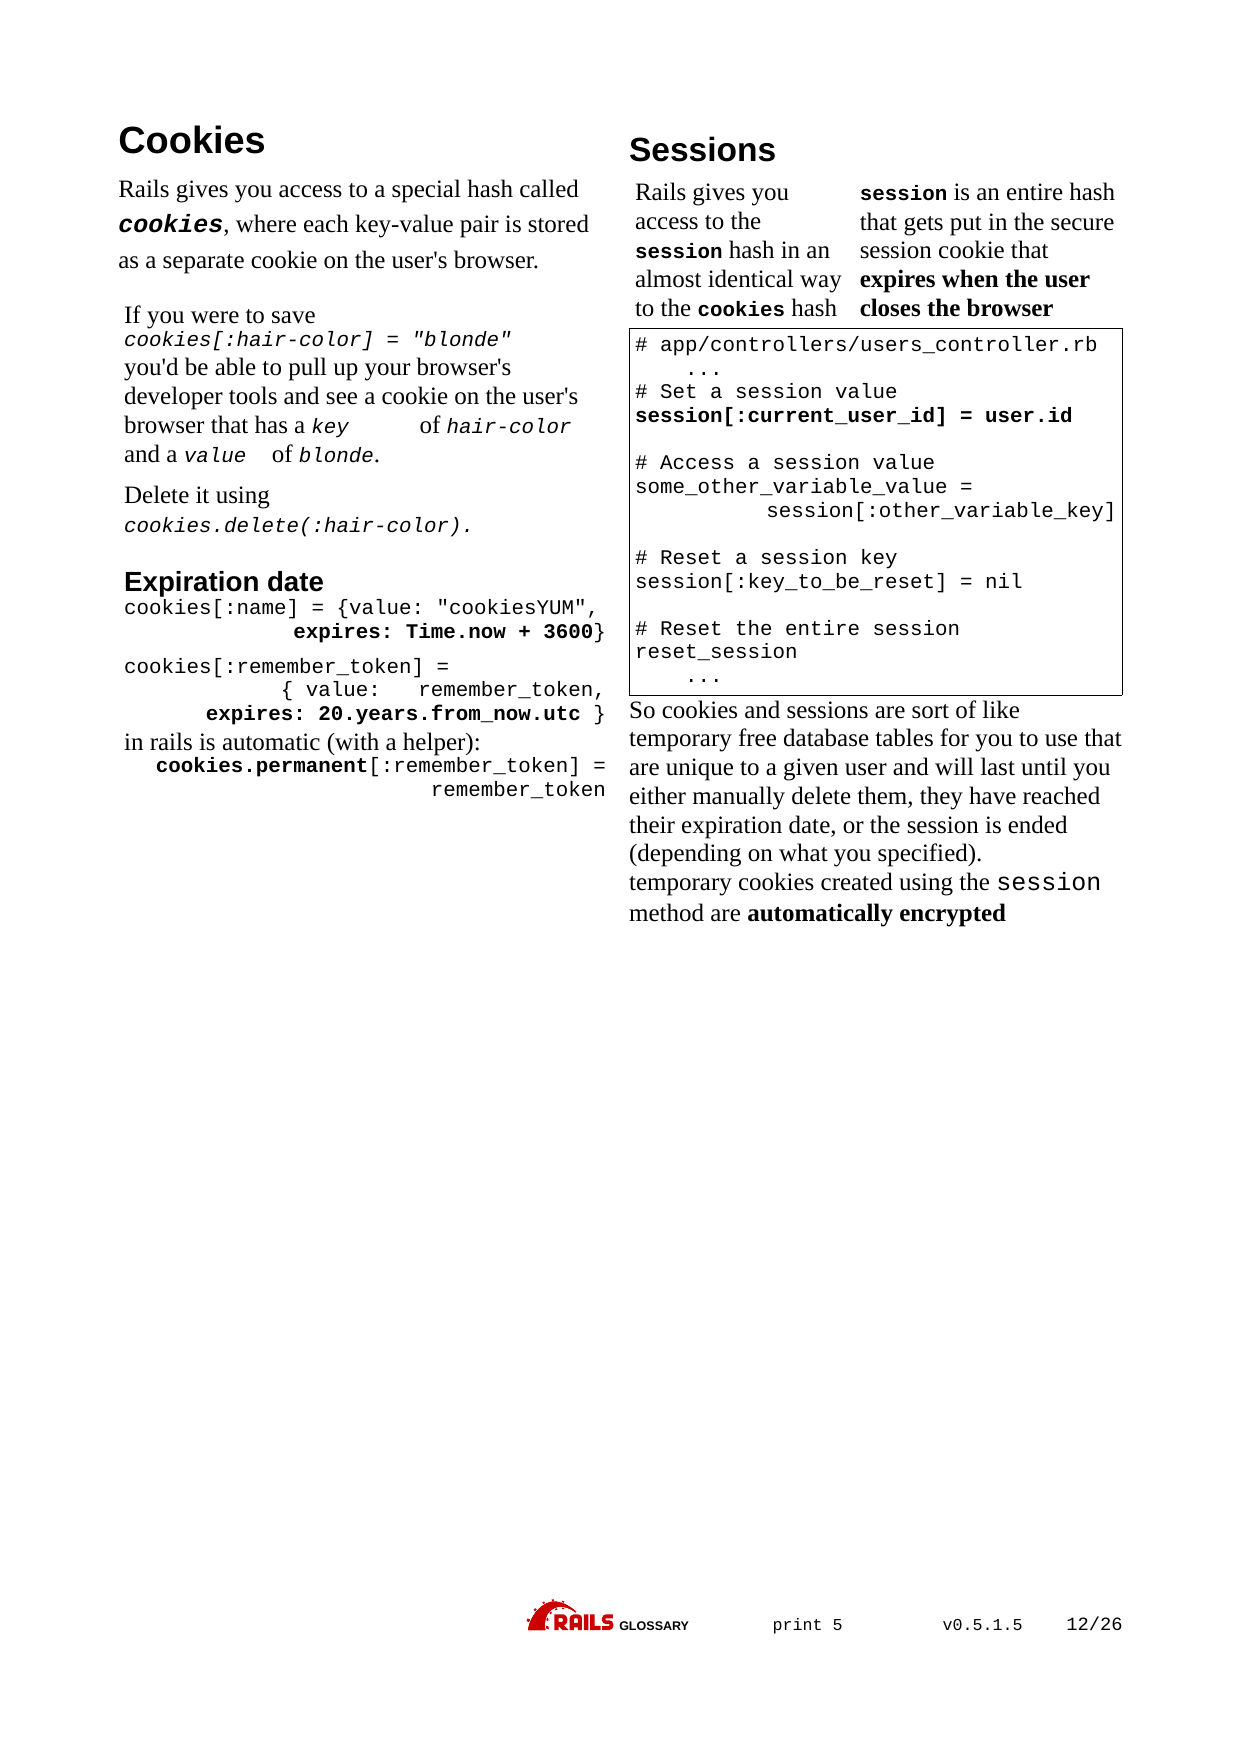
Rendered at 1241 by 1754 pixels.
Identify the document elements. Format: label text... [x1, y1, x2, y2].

table_cell Expiration date cookies[:name] = {value: "cookiesYUM", expires: Time.now + 3600} [118, 545, 611, 650]
table_cell Delete it using cookies.delete(:hair-color). [118, 475, 611, 545]
subtitle Cookies [118, 118, 611, 162]
table_cell cookies[:remember_token] = { value: remember_token, expires: 20.years.from_now.utc } in rails is automatic (with a helper): cookies.permanent[:remember_token] = remember_token [118, 650, 611, 808]
table_header session is an entire hash that gets put in the secure session cookie that expires when the user closes the browser [854, 171, 1122, 328]
table_cell # app/controllers/users_controller.rb ... # Set a session value session[:current_user_id] = user.id # Access a session value some_other_variable_value = session[:other_variable_key] # Reset a session key session[:key_to_be_reset] = nil # Reset the entire session reset_session ... [630, 329, 1122, 694]
subtitle Sessions [629, 130, 1122, 168]
table_header If you were to save cookies[:hair-color] = "blonde" you'd be able to pull up your browser's developer tools and see a cookie on the user's browser that has a key of hair-color and a value of blonde. [118, 294, 611, 475]
text Rails gives you access to a special hash called cookies, where each key-value pair is stored as a separate cookie on the user's browser. [118, 174, 611, 274]
text So cookies and sessions are sort of like temporary free database tables for you to use that are unique to a given user and will last until you either manually delete them, they have reached their expiration date, or the session is ended (depending on what you specified). [629, 696, 1122, 867]
text temporary cookies created using the session method are automatically encrypted [629, 867, 1122, 927]
table_header Rails gives you access to the session hash in an almost identical way to the cookies hash [629, 171, 854, 328]
